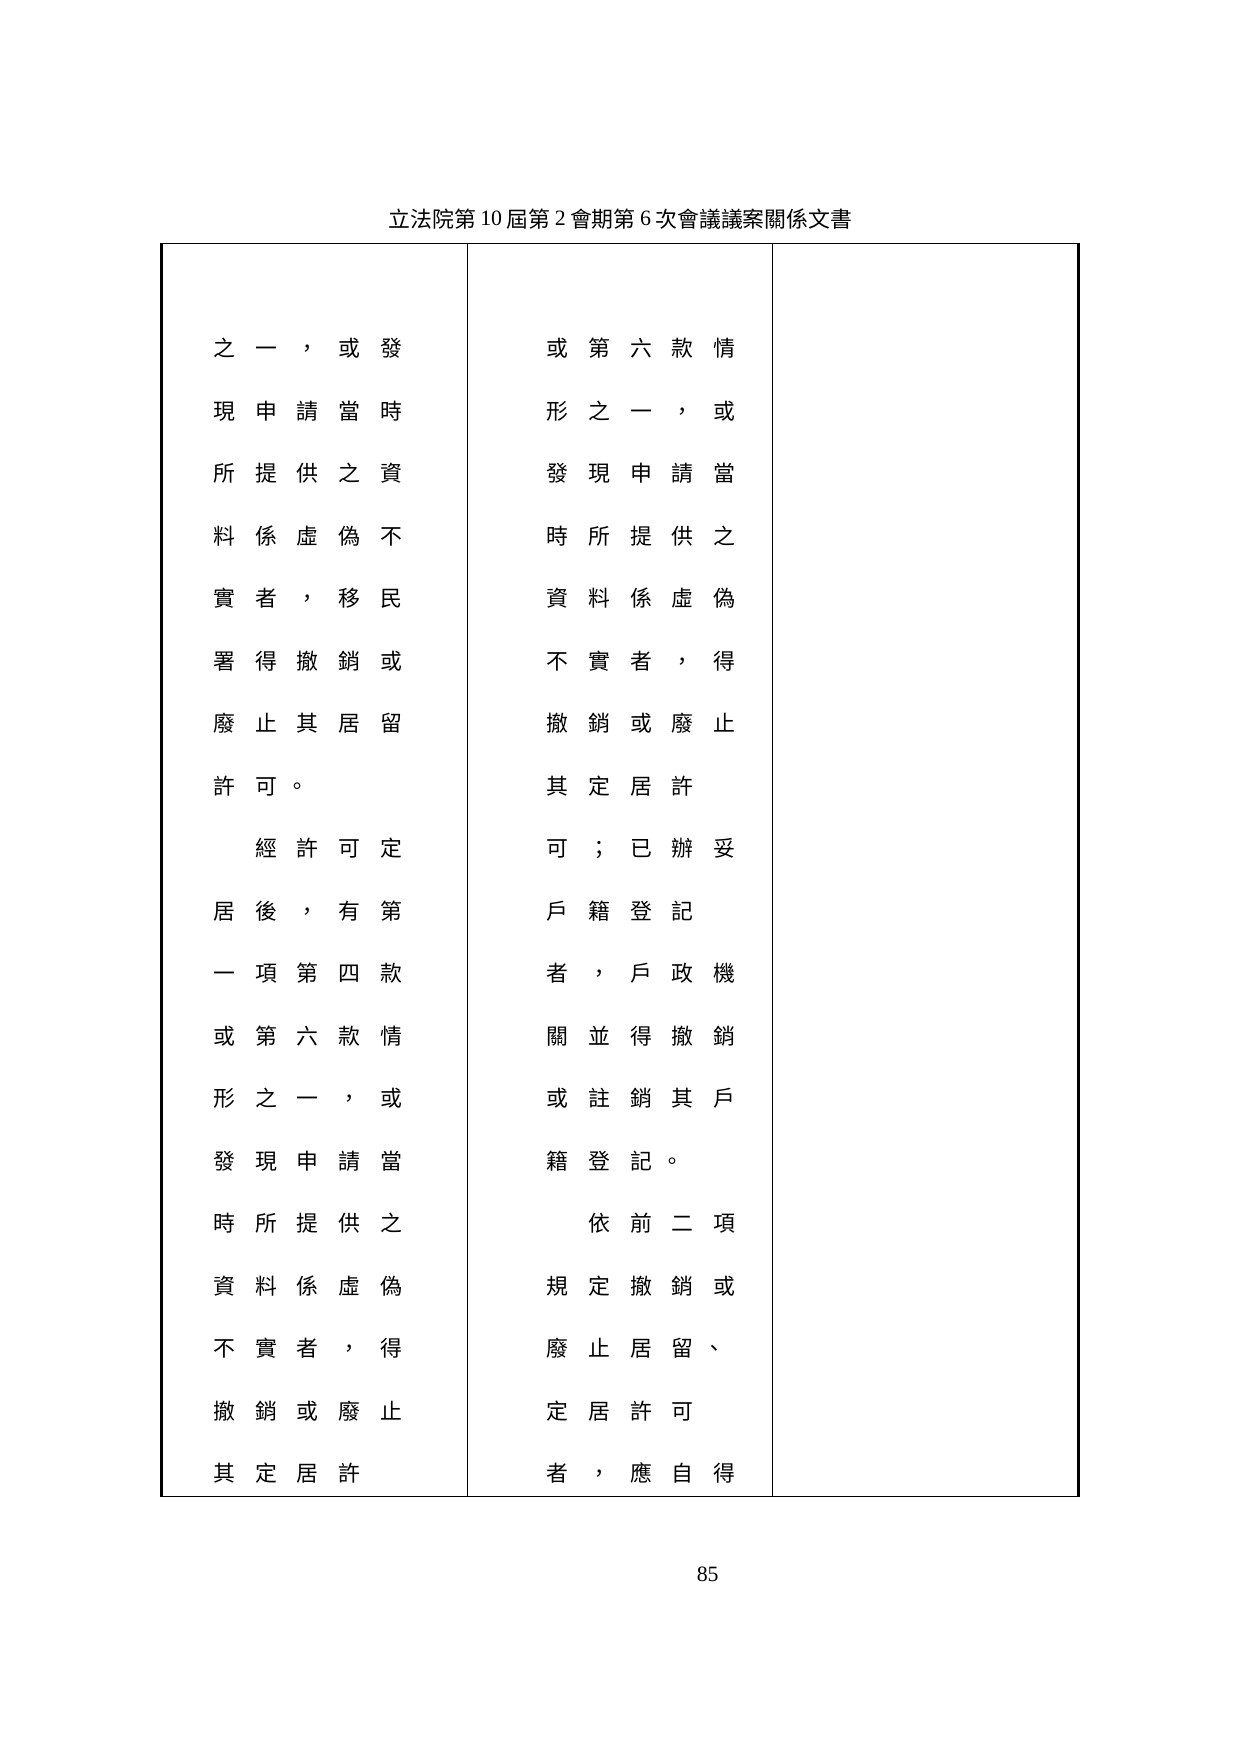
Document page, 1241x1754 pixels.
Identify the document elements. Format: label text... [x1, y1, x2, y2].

table_cell 或第六款情形之一，或發現申請當時所提供之資料係虛偽不實者，得撤銷或廢止其定居許可；已辦妥戶籍登記者，戶政機關並得撤銷或註銷其戶籍登記。 依前二項規定撤銷或廢止居留、定居許可者，應自得 [468, 244, 772, 1496]
table_cell 之一，或發現申請當時所提供之資料係虛偽不實者，移民署得撤銷或廢止其居留許可。 經許可定居後，有第一項第四款或第六款情形之一，或發現申請當時所提供之資料係虛偽不實者，得撤銷或廢止其定居許 [163, 244, 467, 1496]
table_cell [773, 244, 1077, 1496]
